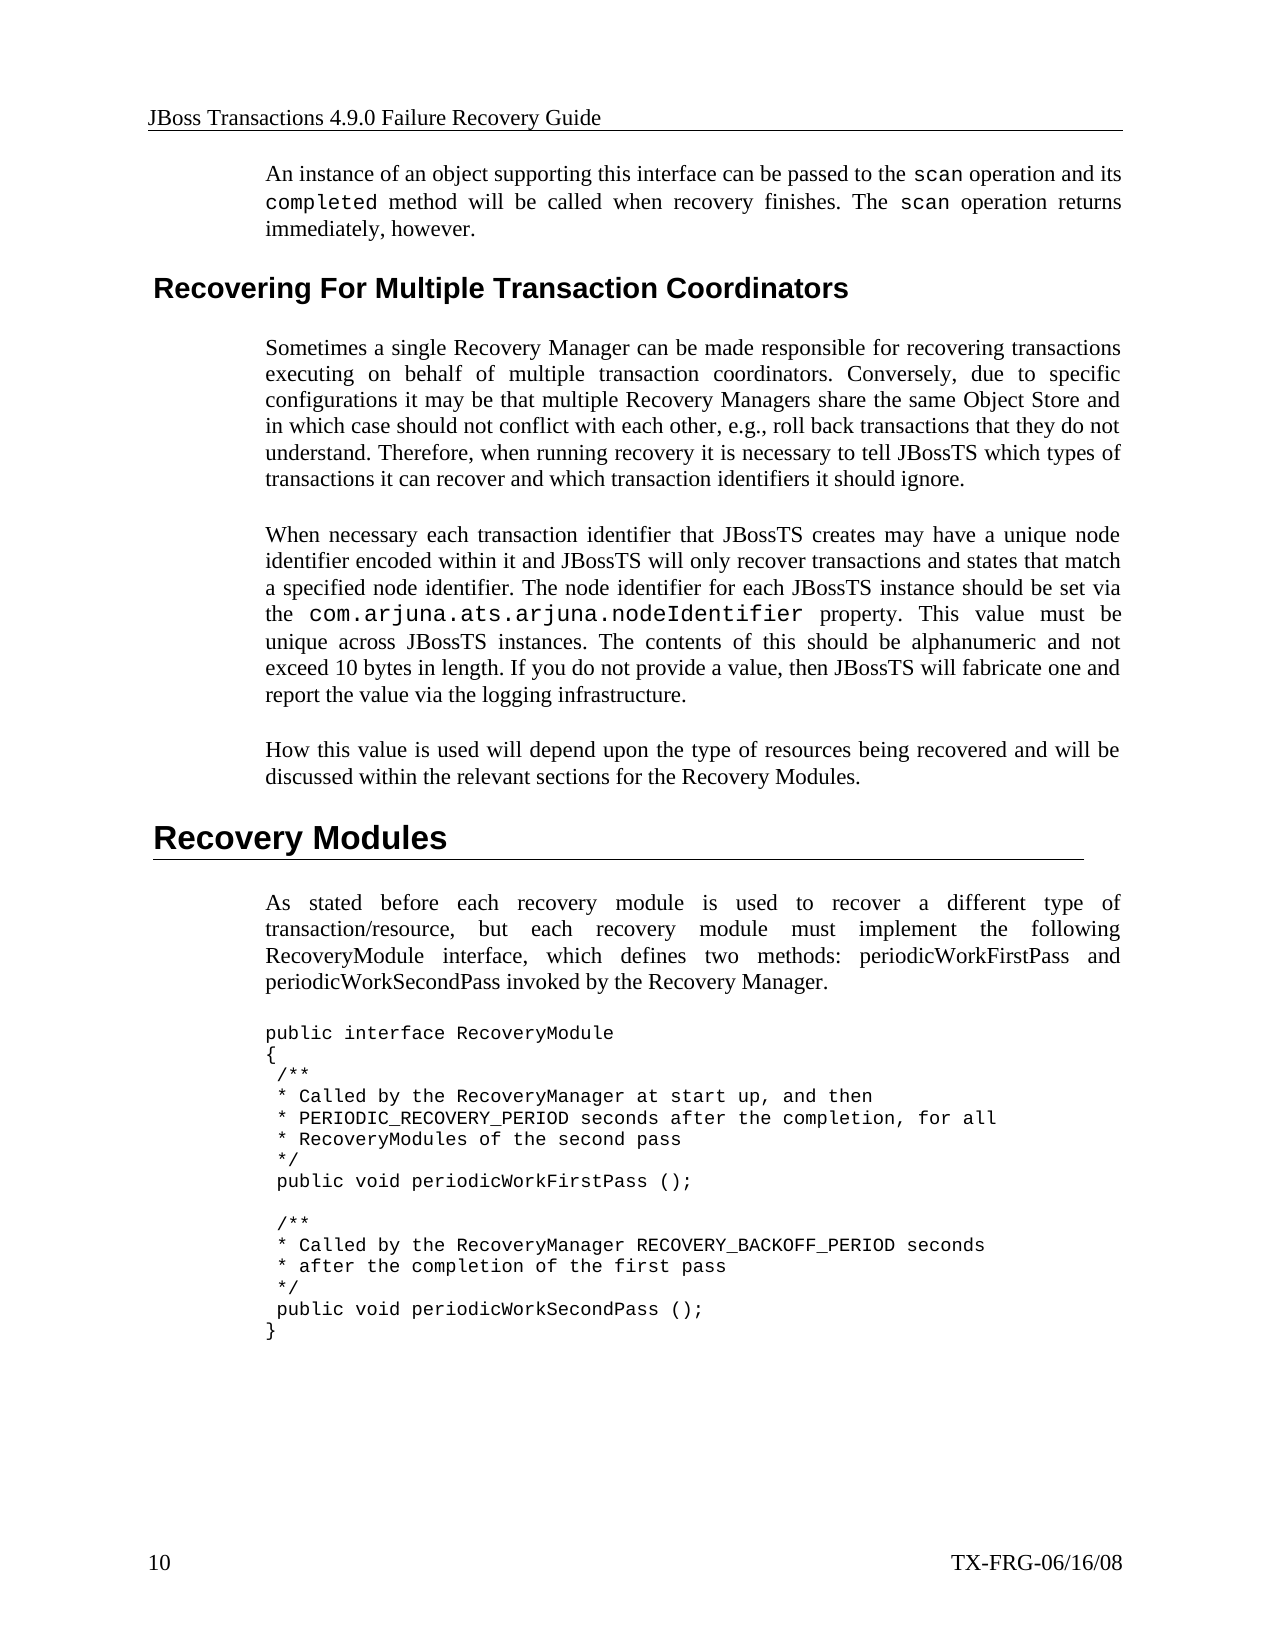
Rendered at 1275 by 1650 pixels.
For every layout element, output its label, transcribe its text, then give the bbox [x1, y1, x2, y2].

text As stated before each recovery module is used to recover a different type of transaction/resource, but each recovery module must implement the following RecoveryModule interface, which defines two methods: periodicWorkFirstPass and periodicWorkSecondPass invoked by the Recovery Manager. [265, 889, 1122, 994]
text /** [265, 1215, 1122, 1236]
text public void periodicWorkSecondPass (); [265, 1300, 1122, 1321]
subtitle Recovery Modules [153, 818, 1084, 859]
text */ [265, 1151, 1122, 1172]
text Sometimes a single Recovery Manager can be made responsible for recovering transactions executing on behalf of multiple transaction coordinators. Conversely, due to specific configurations it may be that multiple Recovery Managers share the same Object Store and in which case should not conflict with each other, e.g., roll back transactions that they do not understand. Therefore, when running recovery it is necessary to tell JBossTS which types of transactions it can recover and which transaction identifiers it should ignore. [265, 333, 1122, 492]
text { [265, 1045, 1122, 1066]
text public void periodicWorkFirstPass (); [265, 1172, 1122, 1193]
text How this value is used will depend upon the type of resources being recovered and will be discussed within the relevant sections for the Recovery Modules. [265, 736, 1122, 789]
text * Called by the RecoveryManager at start up, and then [265, 1087, 1122, 1108]
text An instance of an object supporting this interface can be passed to the scan operation and its completed method will be called when recovery finishes. The scan operation returns immediately, however. [265, 160, 1122, 242]
text public interface RecoveryModule [265, 1023, 1122, 1045]
text /** [265, 1066, 1122, 1087]
text * PERIODIC_RECOVERY_PERIOD seconds after the completion, for all * RecoveryModules of the second pass [265, 1108, 1122, 1151]
text When necessary each transaction identifier that JBossTS creates may have a unique node identifier encoded within it and JBossTS will only recover transactions and states that match a specified node identifier. The node identifier for each JBossTS instance should be set via the com.arjuna.ats.arjuna.nodeIdentifier property. This value must be unique across JBossTS instances. The contents of this should be alphanumeric and not exceed 10 bytes in length. If you do not provide a value, then JBossTS will fabricate one and report the value via the logging infrastructure. [265, 521, 1122, 707]
text */ [265, 1278, 1122, 1300]
subtitle Recovering For Multiple Transaction Coordinators [153, 271, 1122, 304]
text * Called by the RecoveryManager RECOVERY_BACKOFF_PERIOD seconds [265, 1236, 1122, 1257]
text } [265, 1321, 1122, 1342]
text * after the completion of the first pass [265, 1257, 1122, 1278]
